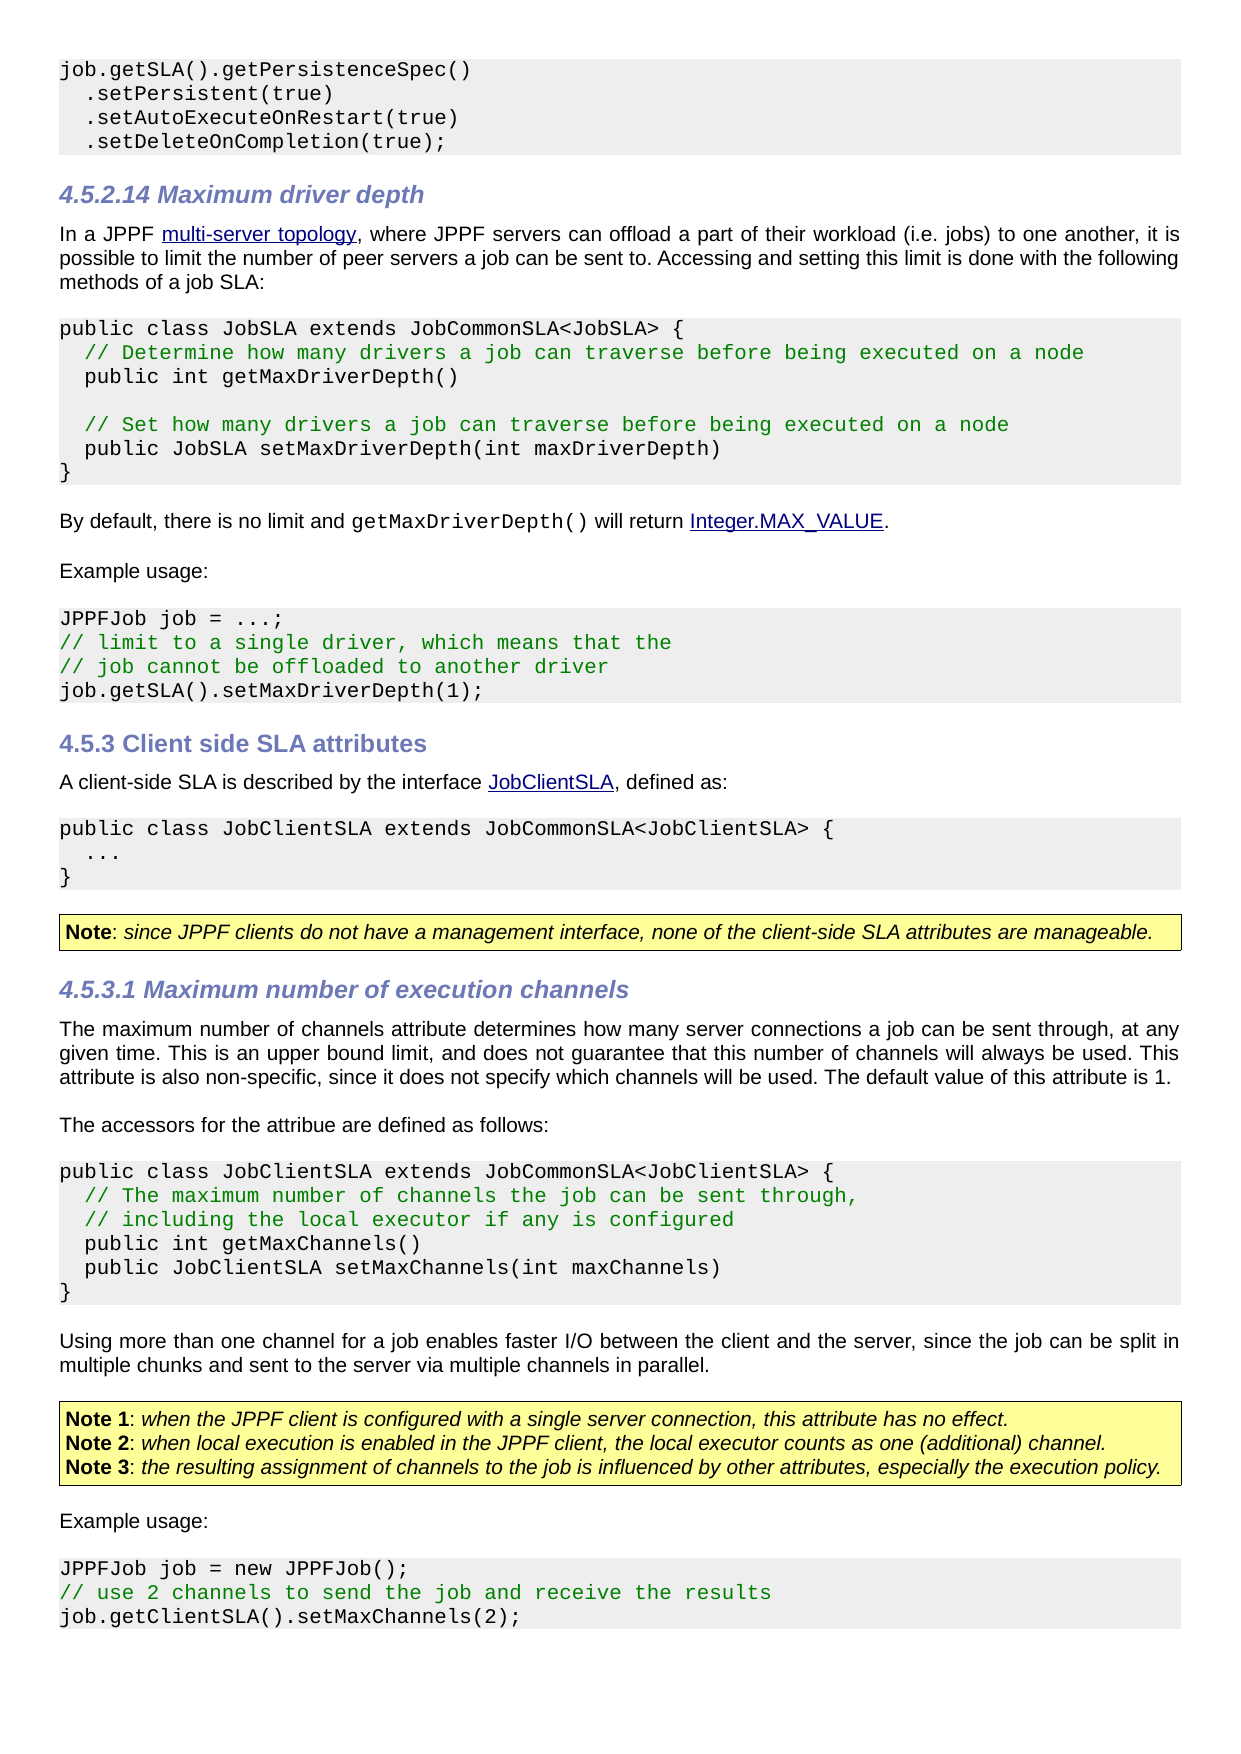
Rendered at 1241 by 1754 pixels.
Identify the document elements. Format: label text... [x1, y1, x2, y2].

text public class JobSLA extends JobCommonSLA<JobSLA> { [59, 318, 1181, 342]
text Note 3: the resulting assignment of channels to the job is influenced by other attributes, especially the execution policy. [60, 1449, 1181, 1485]
text // The maximum number of channels the job can be sent through, [59, 1185, 1181, 1209]
text Example usage: [59, 1509, 1181, 1533]
text .setPersistent(true) [59, 83, 1181, 107]
subtitle Maximum number of execution channels [59, 975, 1181, 1004]
text } [59, 461, 1181, 485]
text The maximum number of channels attribute determines how many server connections a job can be sent through, at any given time. This is an upper bound limit, and does not guarantee that this number of channels will always be used. This attribute is also non-specific, since it does not specify which channels will be used. The default value of this attribute is 1. [59, 1017, 1181, 1089]
text public class JobClientSLA extends JobCommonSLA<JobClientSLA> { [59, 818, 1181, 842]
text public JobSLA setMaxDriverDepth(int maxDriverDepth) [59, 437, 1181, 461]
text job.getClientSLA().setMaxChannels(2); [59, 1606, 1181, 1629]
text Example usage: [59, 559, 1181, 583]
text } [59, 1281, 1181, 1305]
text // job cannot be offloaded to another driver [59, 656, 1181, 679]
text // Set how many drivers a job can traverse before being executed on a node [59, 413, 1181, 437]
text public int getMaxDriverDepth() [59, 366, 1181, 389]
text .setDeleteOnCompletion(true); [59, 131, 1181, 155]
text .setAutoExecuteOnRestart(true) [59, 107, 1181, 131]
text Note 2: when local execution is enabled in the JPPF client, the local executor counts as one (additional) channel. [60, 1425, 1181, 1449]
text By default, there is no limit and getMaxDriverDepth() will return Integer.MAX_VALUE. [59, 509, 1181, 535]
text JPPFJob job = ...; [59, 608, 1181, 632]
text } [59, 866, 1181, 890]
text ... [59, 842, 1181, 866]
text // use 2 channels to send the job and receive the results [59, 1582, 1181, 1606]
text job.getSLA().getPersistenceSpec() [59, 59, 1181, 83]
text JPPFJob job = new JPPFJob(); [59, 1558, 1181, 1582]
text Note 1: when the JPPF client is configured with a single server connection, this attribute has no effect. [60, 1402, 1181, 1425]
text A client-side SLA is described by the interface JobClientSLA, defined as: [59, 770, 1181, 794]
text // Determine how many drivers a job can traverse before being executed on a node [59, 342, 1181, 366]
text The accessors for the attribue are defined as follows: [59, 1113, 1181, 1137]
text // including the local executor if any is configured [59, 1209, 1181, 1233]
subtitle Maximum driver depth [59, 180, 1181, 209]
text Note: since JPPF clients do not have a management interface, none of the client-side SLA attributes are manageable. [60, 915, 1181, 950]
text Using more than one channel for a job enables faster I/O between the client and the server, since the job can be split in multiple chunks and sent to the server via multiple channels in parallel. [59, 1329, 1181, 1377]
text public int getMaxChannels() [59, 1233, 1181, 1257]
subtitle Client side SLA attributes [59, 728, 1181, 757]
text public JobClientSLA setMaxChannels(int maxChannels) [59, 1257, 1181, 1281]
text In a JPPF multi-server topology, where JPPF servers can offload a part of their workload (i.e. jobs) to one another, it is possible to limit the number of peer servers a job can be sent to. Accessing and setting this limit is done with the following methods of a job SLA: [59, 221, 1181, 294]
text public class JobClientSLA extends JobCommonSLA<JobClientSLA> { [59, 1161, 1181, 1185]
text job.getSLA().setMaxDriverDepth(1); [59, 679, 1181, 703]
text // limit to a single driver, which means that the [59, 632, 1181, 656]
